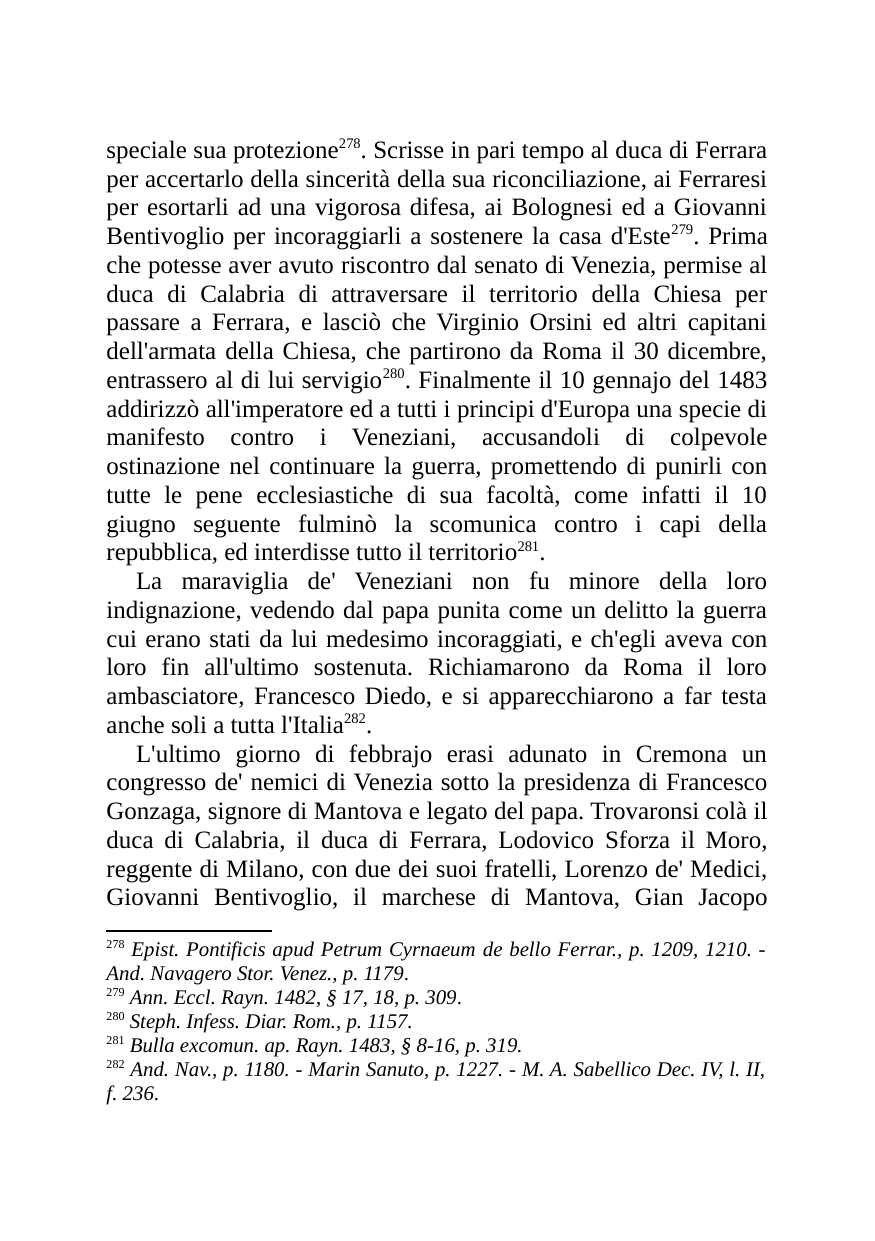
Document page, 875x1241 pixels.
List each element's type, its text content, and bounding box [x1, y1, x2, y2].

text Bulla excomun. ap. Rayn. 1483, § 8-16, p. 319. [106, 1033, 768, 1057]
text Ann. Eccl. Rayn. 1482, § 17, 18, p. 309. [106, 985, 768, 1009]
text And. Nav., p. 1180. - Marin Sanuto, p. 1227. - M. A. Sabellico Dec. IV, l. II, f. 236. [106, 1057, 768, 1105]
text speciale sua protezione. Scrisse in pari tempo al duca di Ferrara per accertarlo della sincerità della sua riconciliazione, ai Ferraresi per esortarli ad una vigorosa difesa, ai Bolognesi ed a Giovanni Bentivoglio per incoraggiarli a sostenere la casa d'Este. Prima che potesse aver avuto riscontro dal senato di Venezia, permise al duca di Calabria di attraversare il territorio della Chiesa per passare a Ferrara, e lasciò che Virginio Orsini ed altri capitani dell'armata della Chiesa, che partirono da Roma il 30 dicembre, entrassero al di lui servigio. Finalmente il 10 gennajo del 1483 addirizzò all'imperatore ed a tutti i principi d'Europa una specie di manifesto contro i Veneziani, accusandoli di colpevole ostinazione nel continuare la guerra, promettendo di punirli con tutte le pene ecclesiastiche di sua facoltà, come infatti il 10 giugno seguente fulminò la scomunica contro i capi della repubblica, ed interdisse tutto il territorio. [106, 135, 768, 566]
text Steph. Infess. Diar. Rom., p. 1157. [106, 1009, 768, 1033]
text L'ultimo giorno di febbrajo erasi adunato in Cremona un congresso de' nemici di Venezia sotto la presidenza di Francesco Gonzaga, signore di Mantova e legato del papa. Trovaronsi colà il duca di Calabria, il duca di Ferrara, Lodovico Sforza il Moro, reggente di Milano, con due dei suoi fratelli, Lorenzo de' Medici, Giovanni Bentivoglio, il marchese di Mantova, Gian Jacopo [106, 739, 768, 911]
text La maraviglia de' Veneziani non fu minore della loro indignazione, vedendo dal papa punita come un delitto la guerra cui erano stati da lui medesimo incoraggiati, e ch'egli aveva con loro fin all'ultimo sostenuta. Richiamarono da Roma il loro ambasciatore, Francesco Diedo, e si apparecchiarono a far testa anche soli a tutta l'Italia. [106, 566, 768, 739]
text Epist. Pontificis apud Petrum Cyrnaeum de bello Ferrar., p. 1209, 1210. - And. Navagero Stor. Venez., p. 1179. [106, 937, 768, 985]
